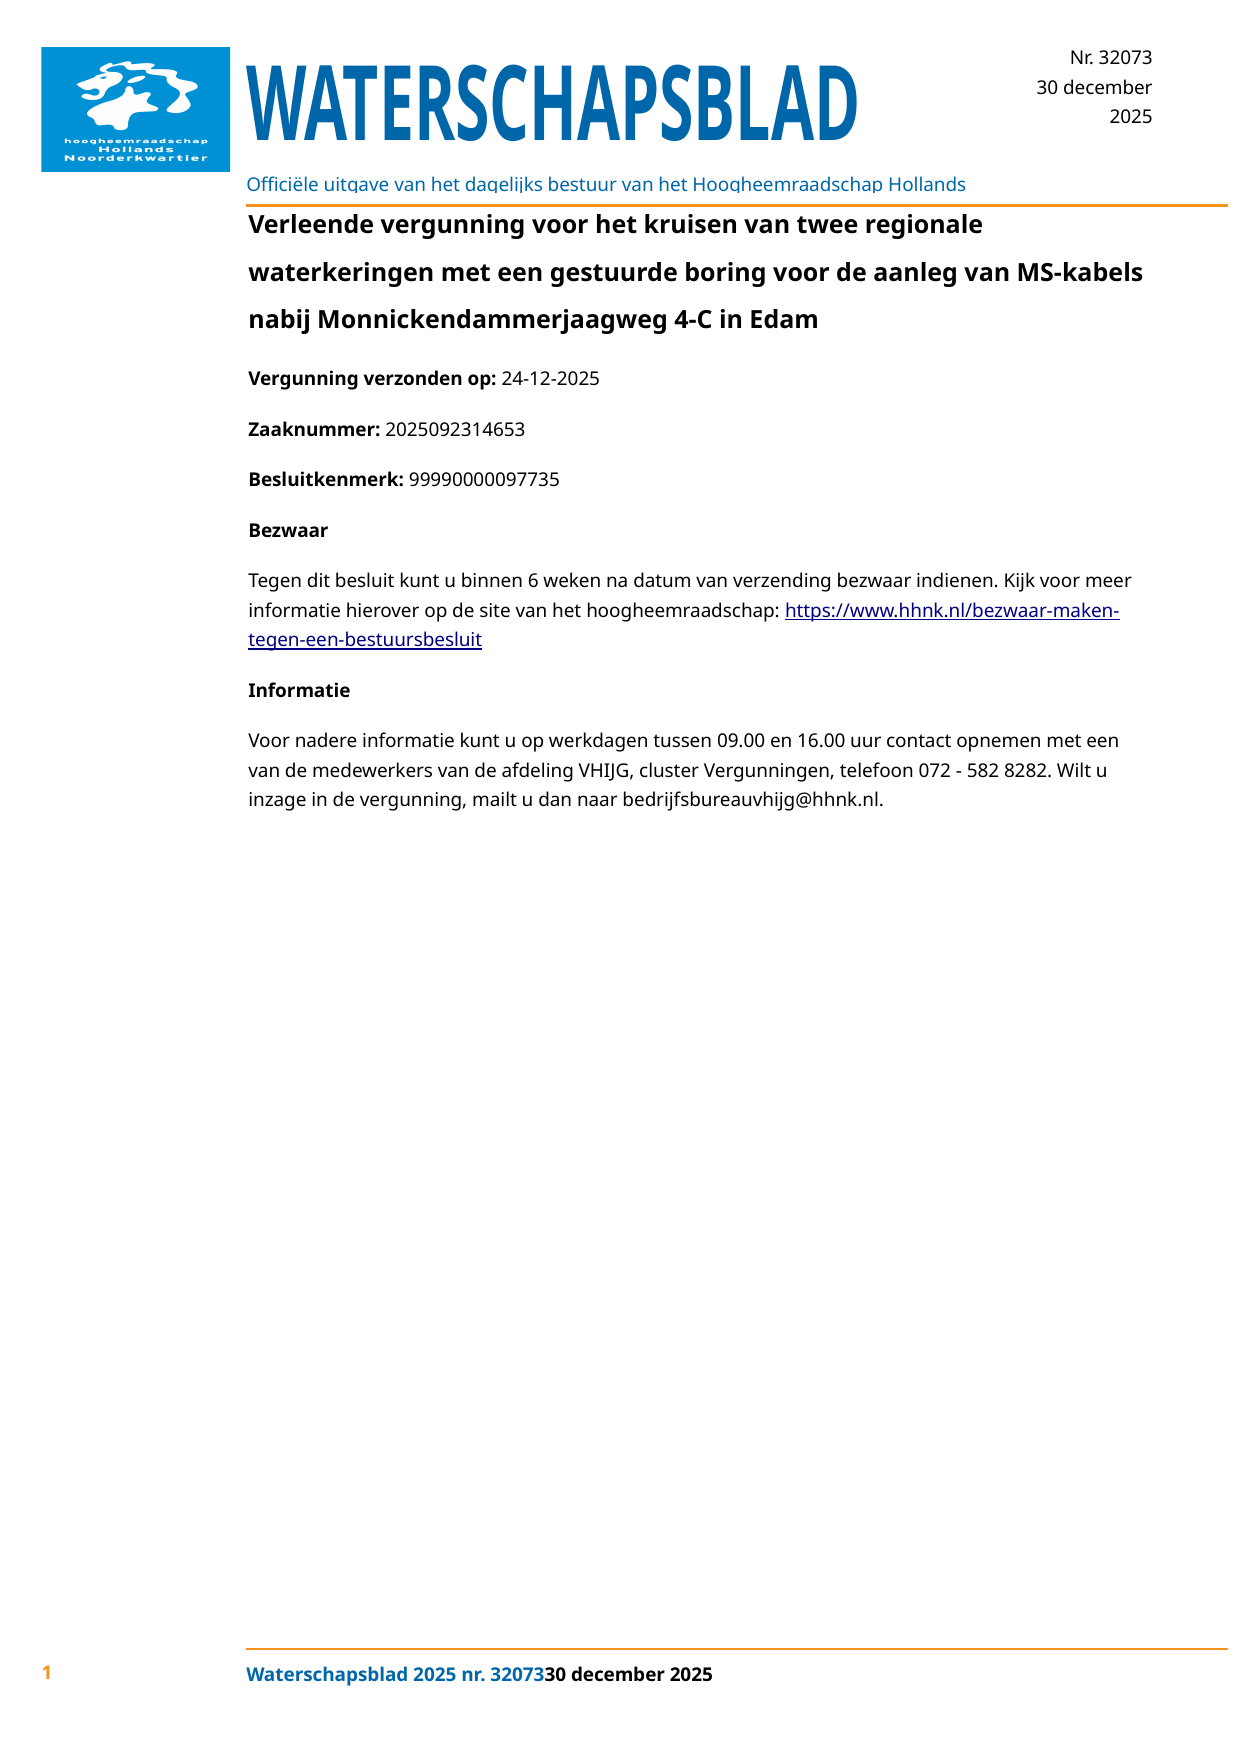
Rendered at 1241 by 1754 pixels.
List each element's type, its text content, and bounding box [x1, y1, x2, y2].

picture [78, 64, 122, 99]
picture [129, 76, 144, 82]
text Voor nadere informatie kunt u op werkdagen tussen 09.00 en 16.00 uur contact opnemen met een van de medewerkers van de afdeling VHIJG, cluster Vergunningen, telefoon 072 - 582 8282. Wilt u inzage in de vergunning, mailt u dan naar bedrijfsbureauvhijg@hhnk.nl. [248, 727, 1152, 812]
text Vergunning verzonden op: 24-12-2025 [248, 366, 1152, 391]
picture [88, 87, 157, 130]
text Bezwaar [248, 517, 1152, 542]
text Zaaknummer: 2025092314653 [248, 416, 1152, 442]
text Besluitkenmerk: 99990000097735 [248, 466, 1152, 492]
picture [118, 62, 197, 112]
text Verleende vergunning voor het kruisen van twee regionale waterkeringen met een gestuurde boring voor de aanleg van MS-kabels nabij Monnickendammerjaagweg 4-C in Edam [248, 207, 1152, 336]
text Informatie [248, 677, 1152, 702]
text Tegen dit besluit kunt u binnen 6 weken na datum van verzending bezwaar indienen. Kijk voor meer informatie hierover op de site van het hoogheemraadschap: https://www.hhnk.nl/bezwaar-maken-tegen-een-bestuursbesluit [248, 567, 1152, 652]
